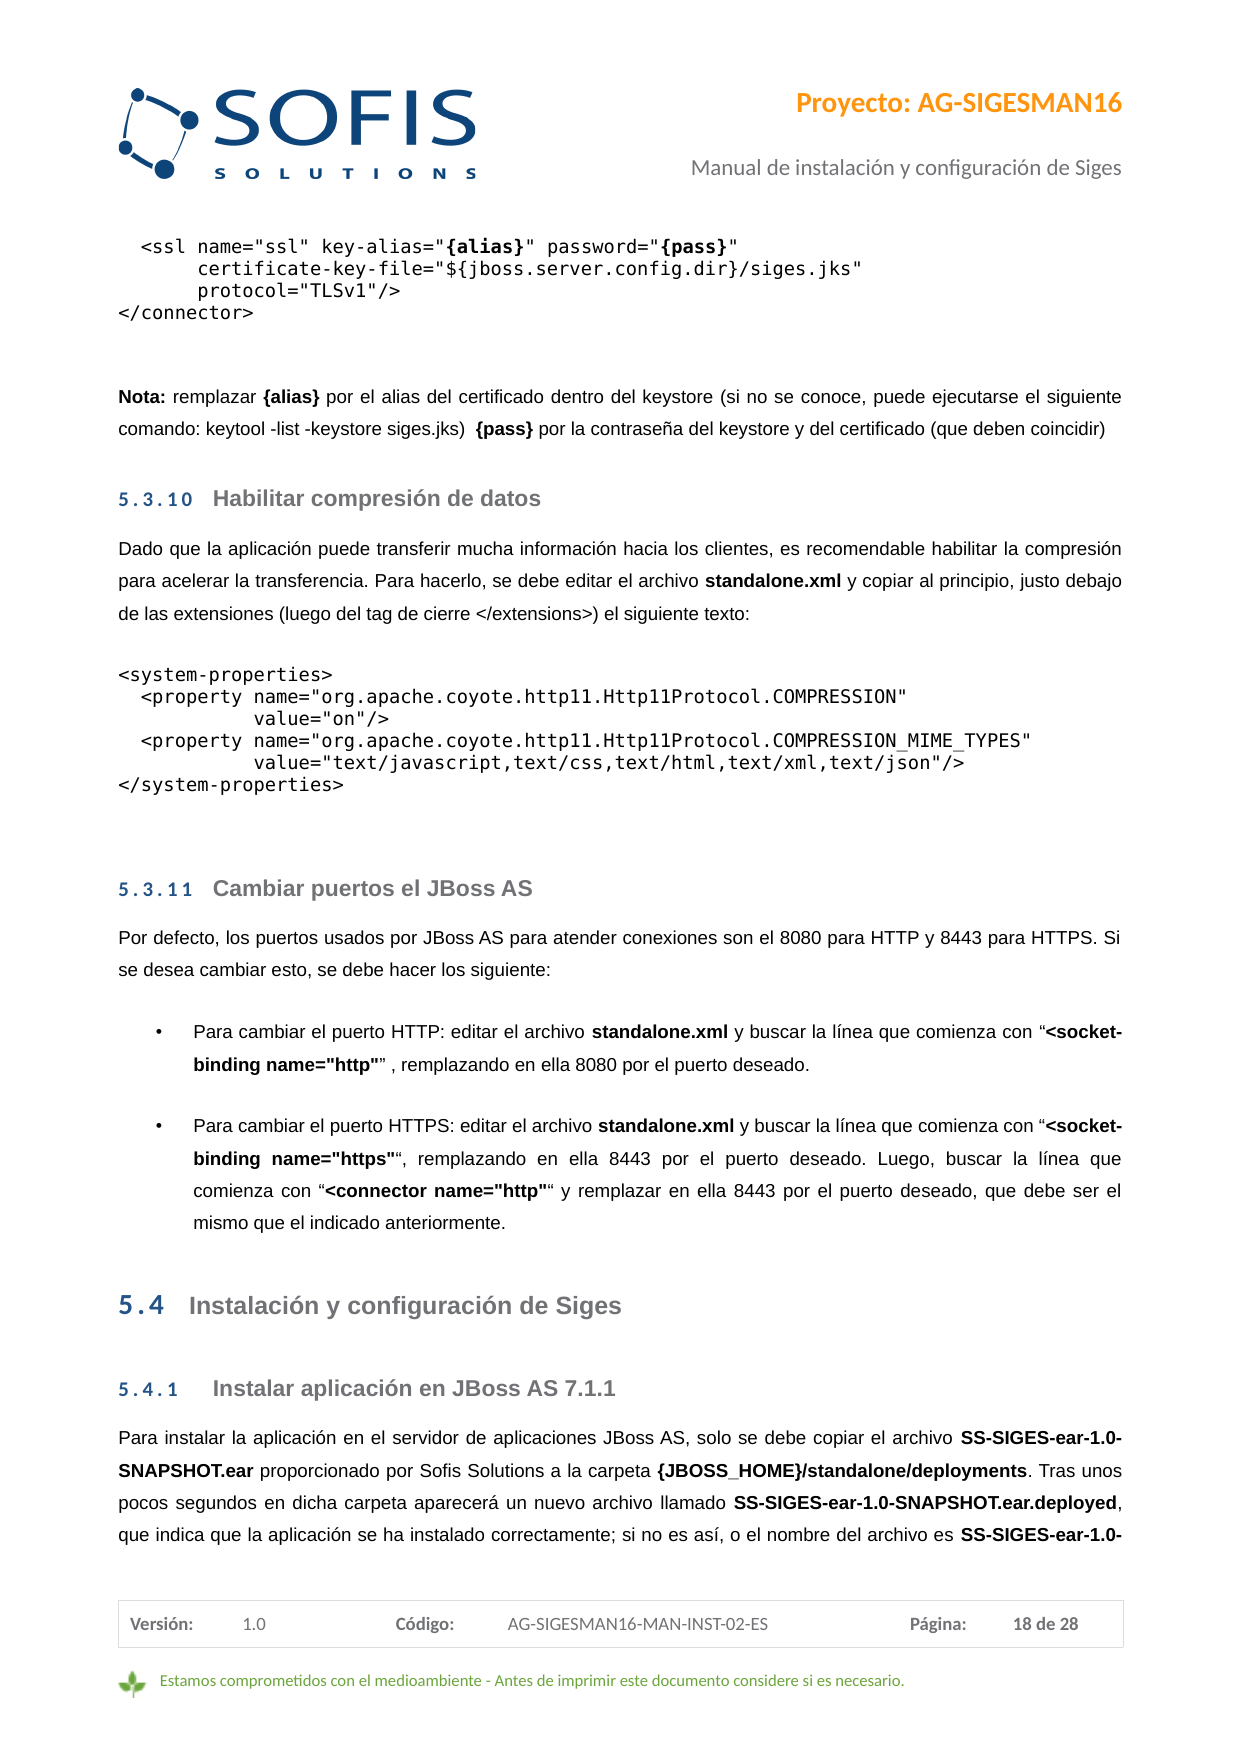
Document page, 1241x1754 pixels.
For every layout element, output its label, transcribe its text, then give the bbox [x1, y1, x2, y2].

text value="text/javascript,text/css,text/html,text/xml,text/json"/> [118, 752, 1122, 773]
text Para instalar la aplicación en el servidor de aplicaciones JBoss AS, solo se debe copiar el archivo SS-SIGES-ear-1.0-SNAPSHOT.ear proporcionado por Sofis Solutions a la carpeta {JBOSS_HOME}/standalone/deployments. Tras unos pocos segundos en dicha carpeta aparecerá un nuevo archivo llamado SS-SIGES-ear-1.0-SNAPSHOT.ear.deployed, que indica que la aplicación se ha instalado correctamente; si no es así, o el nombre del archivo es SS-SIGES-ear-1.0- [118, 1427, 1122, 1546]
subtitle Cambiar puertos el JBoss AS [118, 874, 1122, 901]
text value="on"/> [118, 708, 1122, 730]
list Para cambiar el puerto HTTP: editar el archivo standalone.xml y buscar la línea que comienza con “<socket-binding name="http"” , remplazando en ella 8080 por el puerto deseado. [156, 1021, 1122, 1075]
subtitle Instalación y configuración de Siges [118, 1286, 1122, 1321]
picture [118, 88, 476, 179]
text protocol="TLSv1"/> [118, 280, 1122, 302]
text Nota: remplazar {alias} por el alias del certificado dentro del keystore (si no se conoce, puede ejecutarse el siguiente comando: keytool -list -keystore siges.jks) {pass} por la contraseña del keystore y del certificado (que deben coincidir) [118, 385, 1122, 439]
list Para cambiar el puerto HTTPS: editar el archivo standalone.xml y buscar la línea que comienza con “<socket-binding name="https"“, remplazando en ella 8443 por el puerto deseado. Luego, buscar la línea que comienza con “<connector name="http"“ y remplazar en ella 8443 por el puerto deseado, que debe ser el mismo que el indicado anteriormente. [156, 1115, 1122, 1234]
text certificate-key-file="${jboss.server.config.dir}/siges.jks" [118, 258, 1122, 280]
picture [118, 1670, 148, 1698]
text Dado que la aplicación puede transferir mucha información hacia los clientes, es recomendable habilitar la compresión para acelerar la transferencia. Para hacerlo, se debe editar el archivo standalone.xml y copiar al principio, justo debajo de las extensiones (luego del tag de cierre </extensions>) el siguiente texto: [118, 538, 1122, 624]
text <property name="org.apache.coyote.http11.Http11Protocol.COMPRESSION" [118, 686, 1122, 708]
text </connector> [118, 302, 1122, 324]
subtitle Habilitar compresión de datos [118, 485, 1122, 512]
subtitle Instalar aplicación en JBoss AS 7.1.1 [118, 1375, 1122, 1401]
text Por defecto, los puertos usados por JBoss AS para atender conexiones son el 8080 para HTTP y 8443 para HTTPS. Si se desea cambiar esto, se debe hacer los siguiente: [118, 927, 1122, 981]
text <property name="org.apache.coyote.http11.Http11Protocol.COMPRESSION_MIME_TYPES" [118, 730, 1122, 752]
text <system-properties> [118, 664, 1122, 686]
text <ssl name="ssl" key-alias="{alias}" password="{pass}" [118, 236, 1122, 258]
text </system-properties> [118, 773, 1122, 795]
